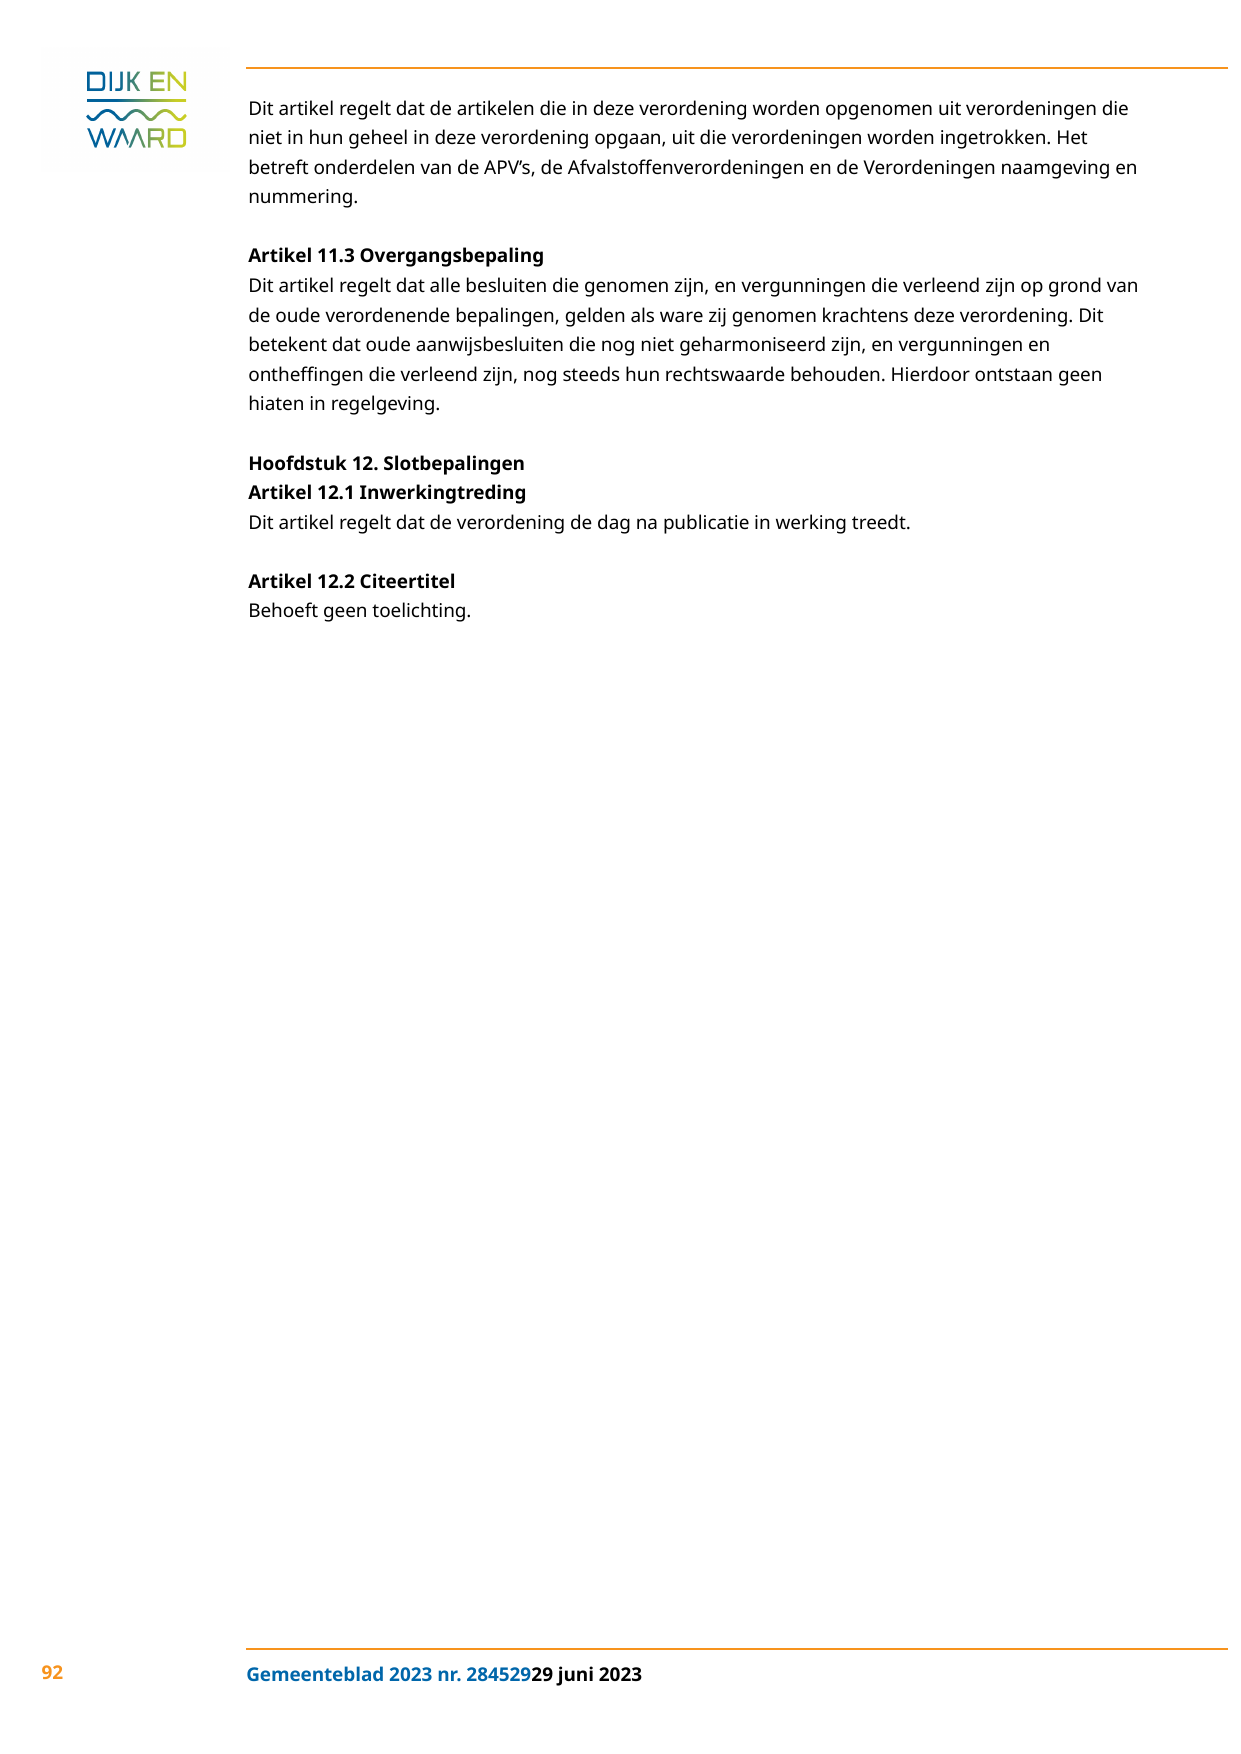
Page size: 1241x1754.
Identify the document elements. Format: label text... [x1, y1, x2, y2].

picture [41, 47, 231, 172]
text Hoofdstuk 12. Slotbepalingen [248, 450, 1152, 476]
text Behoeft geen toelichting. [248, 598, 1152, 623]
text Dit artikel regelt dat de verordening de dag na publicatie in werking treedt. [248, 509, 1152, 535]
text Dit artikel regelt dat alle besluiten die genomen zijn, en vergunningen die verleend zijn op grond van de oude verordenende bepalingen, gelden als ware zij genomen krachtens deze verordening. Dit betekent dat oude aanwijsbesluiten die nog niet geharmoniseerd zijn, en vergunningen en ontheffingen die verleend zijn, nog steeds hun rechtswaarde behouden. Hierdoor ontstaan geen hiaten in regelgeving. [248, 272, 1152, 416]
text Dit artikel regelt dat de artikelen die in deze verordening worden opgenomen uit verordeningen die niet in hun geheel in deze verordening opgaan, uit die verordeningen worden ingetrokken. Het betreft onderdelen van de APV’s, de Afvalstoffenverordeningen en de Verordeningen naamgeving en nummering. [248, 95, 1152, 209]
text Artikel 12.2 Citeertitel [248, 568, 1152, 594]
text Artikel 11.3 Overgangsbepaling [248, 243, 1152, 268]
text Artikel 12.1 Inwerkingtreding [248, 479, 1152, 505]
